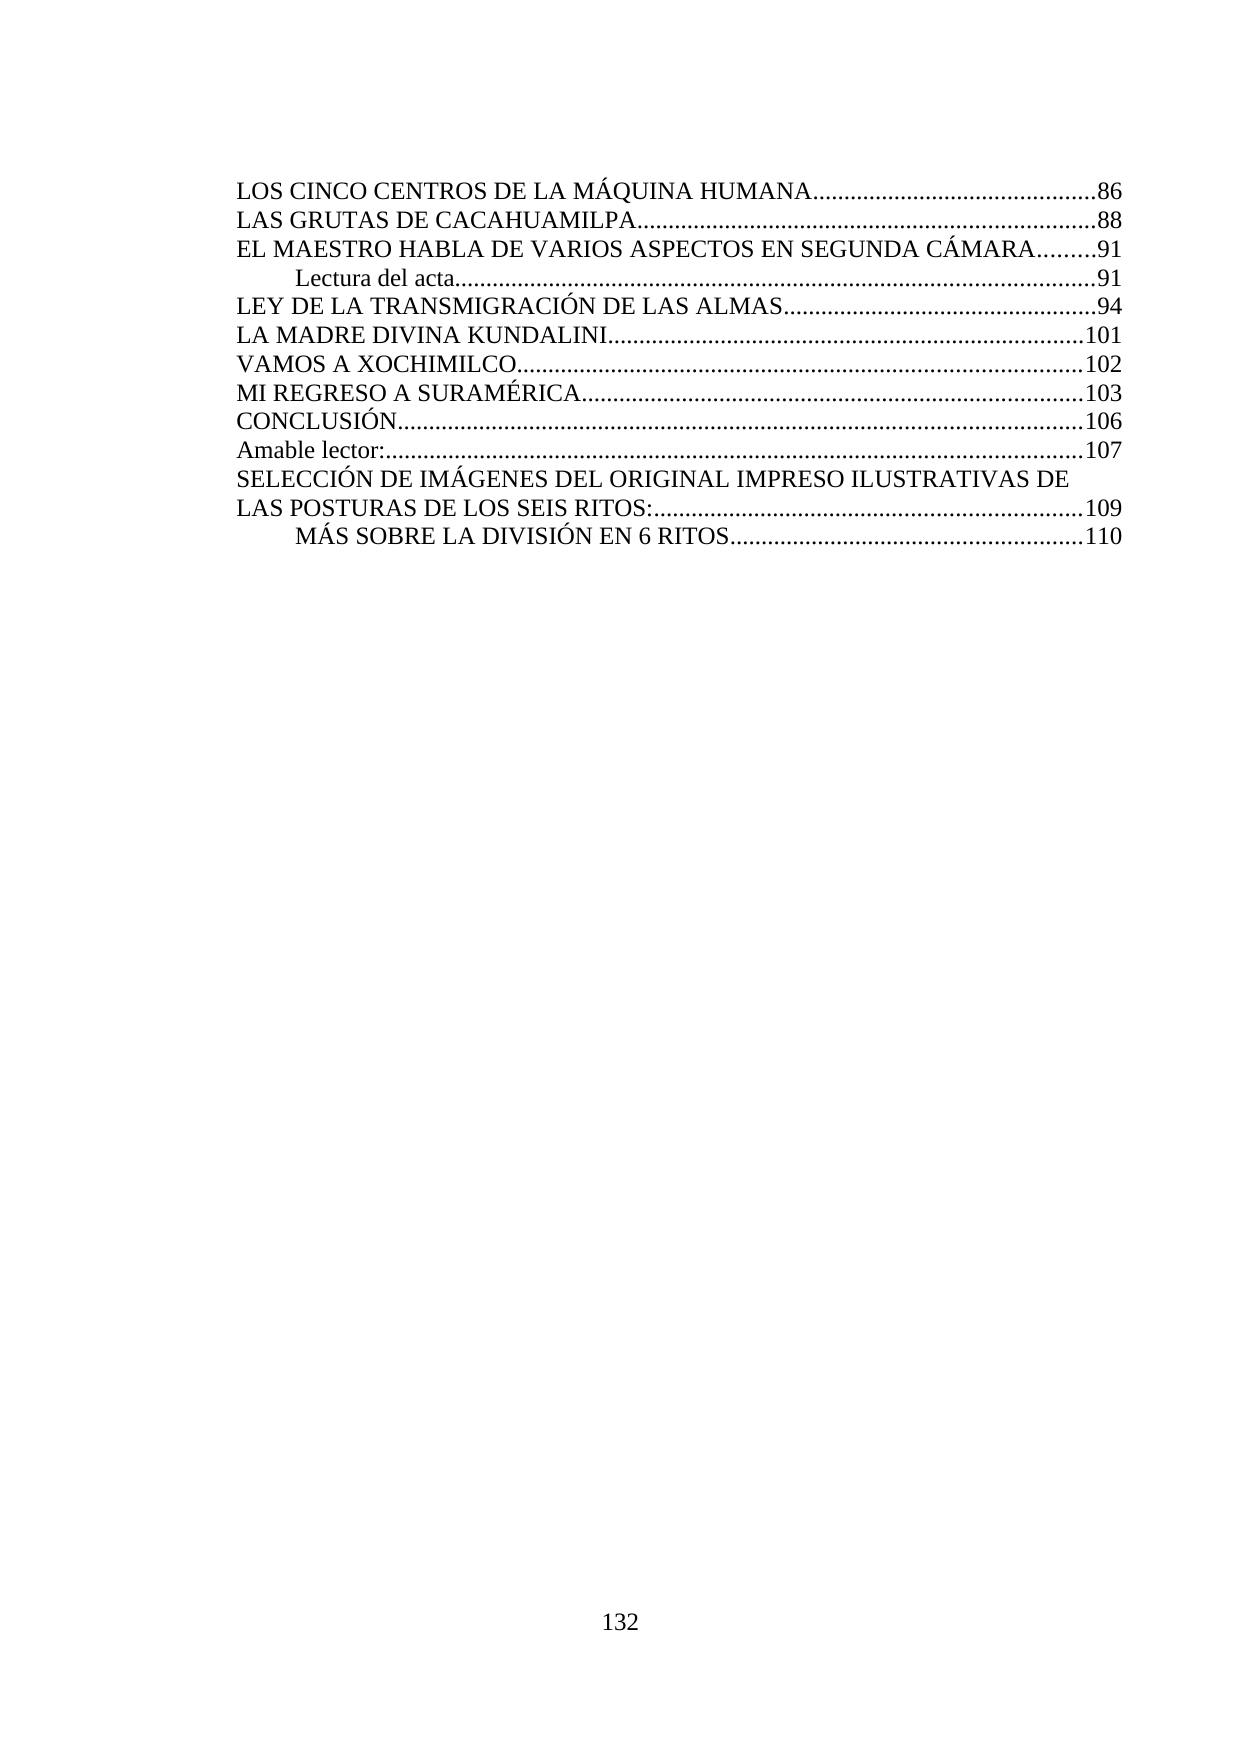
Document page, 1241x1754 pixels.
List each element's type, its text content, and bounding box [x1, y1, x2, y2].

text MÁS SOBRE LA DIVISIÓN EN 6 RITOS 110 [295, 521, 1122, 550]
text SELECCIÓN DE IMÁGENES DEL ORIGINAL IMPRESO ILUSTRATIVAS DE LAS POSTURAS DE LOS SEIS RITOS: 109 [236, 464, 1122, 521]
text LOS CINCO CENTROS DE LA MÁQUINA HUMANA 86 [236, 176, 1122, 205]
text CONCLUSIÓN 106 [236, 406, 1122, 435]
text LA MADRE DIVINA KUNDALINI 101 [236, 320, 1122, 349]
text MI REGRESO A SURAMÉRICA 103 [236, 378, 1122, 406]
text EL MAESTRO HABLA DE VARIOS ASPECTOS EN SEGUNDA CÁMARA 91 [236, 234, 1122, 263]
text VAMOS A XOCHIMILCO 102 [236, 349, 1122, 378]
text LEY DE LA TRANSMIGRACIÓN DE LAS ALMAS 94 [236, 291, 1122, 320]
text Amable lector: 107 [236, 435, 1122, 464]
text Lectura del acta 91 [295, 263, 1122, 291]
text LAS GRUTAS DE CACAHUAMILPA 88 [236, 205, 1122, 234]
